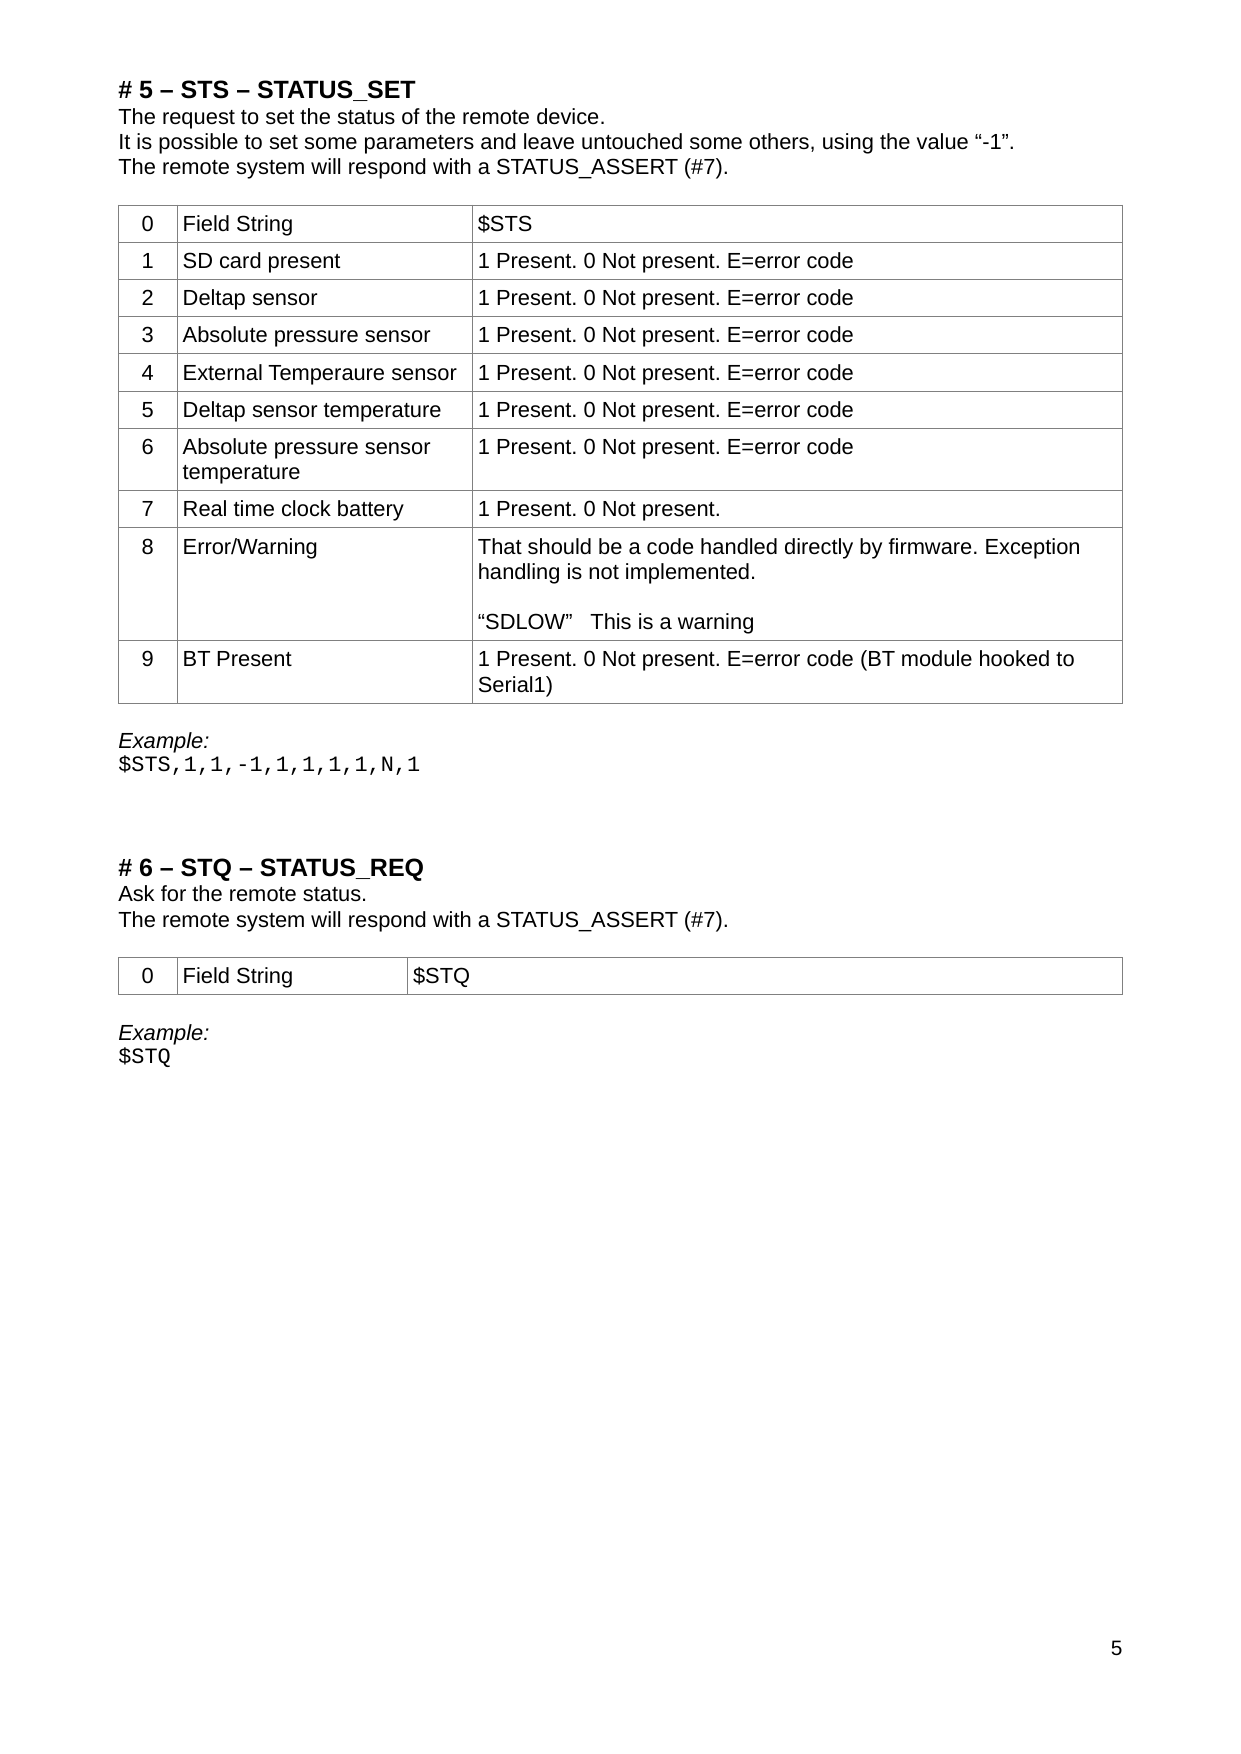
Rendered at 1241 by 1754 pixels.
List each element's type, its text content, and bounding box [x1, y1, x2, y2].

table_cell Absolute pressure sensor temperature [178, 429, 472, 490]
table_header Field String [178, 958, 407, 994]
table_cell SD card present [178, 243, 472, 279]
table_cell 9 [119, 641, 177, 702]
table_cell 1 Present. 0 Not present. E=error code [473, 429, 1122, 490]
text $STS,1,1,-1,1,1,1,1,N,1 [118, 753, 1122, 778]
text The remote system will respond with a STATUS_ASSERT (#7). [118, 154, 1122, 179]
table_header $STS [473, 206, 1122, 242]
table_cell 2 [119, 280, 177, 316]
table_header Field String [178, 206, 472, 242]
table_cell 4 [119, 354, 177, 391]
table_cell BT Present [178, 641, 472, 702]
table_header 0 [119, 206, 177, 242]
table_cell 1 Present. 0 Not present. E=error code [473, 392, 1122, 428]
table_cell Real time clock battery [178, 491, 472, 527]
table_cell 1 Present. 0 Not present. E=error code [473, 280, 1122, 316]
table_cell Error/Warning [178, 528, 472, 640]
text Ask for the remote status. [118, 881, 1122, 907]
table_cell That should be a code handled directly by firmware. Exception handling is not implemented. “SDLOW” This is a warning [473, 528, 1122, 640]
text # 5 – STS – STATUS_SET [118, 75, 1122, 104]
table_cell Absolute pressure sensor [178, 317, 472, 353]
table_cell Deltap sensor [178, 280, 472, 316]
text $STQ [118, 1045, 1122, 1070]
table_cell 1 Present. 0 Not present. E=error code [473, 317, 1122, 353]
text The remote system will respond with a STATUS_ASSERT (#7). [118, 907, 1122, 932]
table_header $STQ [408, 958, 1122, 994]
table_cell 3 [119, 317, 177, 353]
table_cell 1 Present. 0 Not present. E=error code [473, 354, 1122, 391]
text # 6 – STQ – STATUS_REQ [118, 853, 1122, 881]
text The request to set the status of the remote device. [118, 104, 1122, 129]
table_cell 8 [119, 528, 177, 640]
table_cell 6 [119, 429, 177, 490]
table_header 0 [119, 958, 177, 994]
table_cell External Temperaure sensor [178, 354, 472, 391]
table_cell 5 [119, 392, 177, 428]
text It is possible to set some parameters and leave untouched some others, using the value “-1”. [118, 129, 1122, 154]
text Example: [118, 1020, 1122, 1045]
table_cell 1 Present. 0 Not present. [473, 491, 1122, 527]
table_cell 7 [119, 491, 177, 527]
table_cell 1 Present. 0 Not present. E=error code [473, 243, 1122, 279]
table_cell 1 Present. 0 Not present. E=error code (BT module hooked to Serial1) [473, 641, 1122, 702]
table_cell 1 [119, 243, 177, 279]
text Example: [118, 728, 1122, 753]
table_cell Deltap sensor temperature [178, 392, 472, 428]
